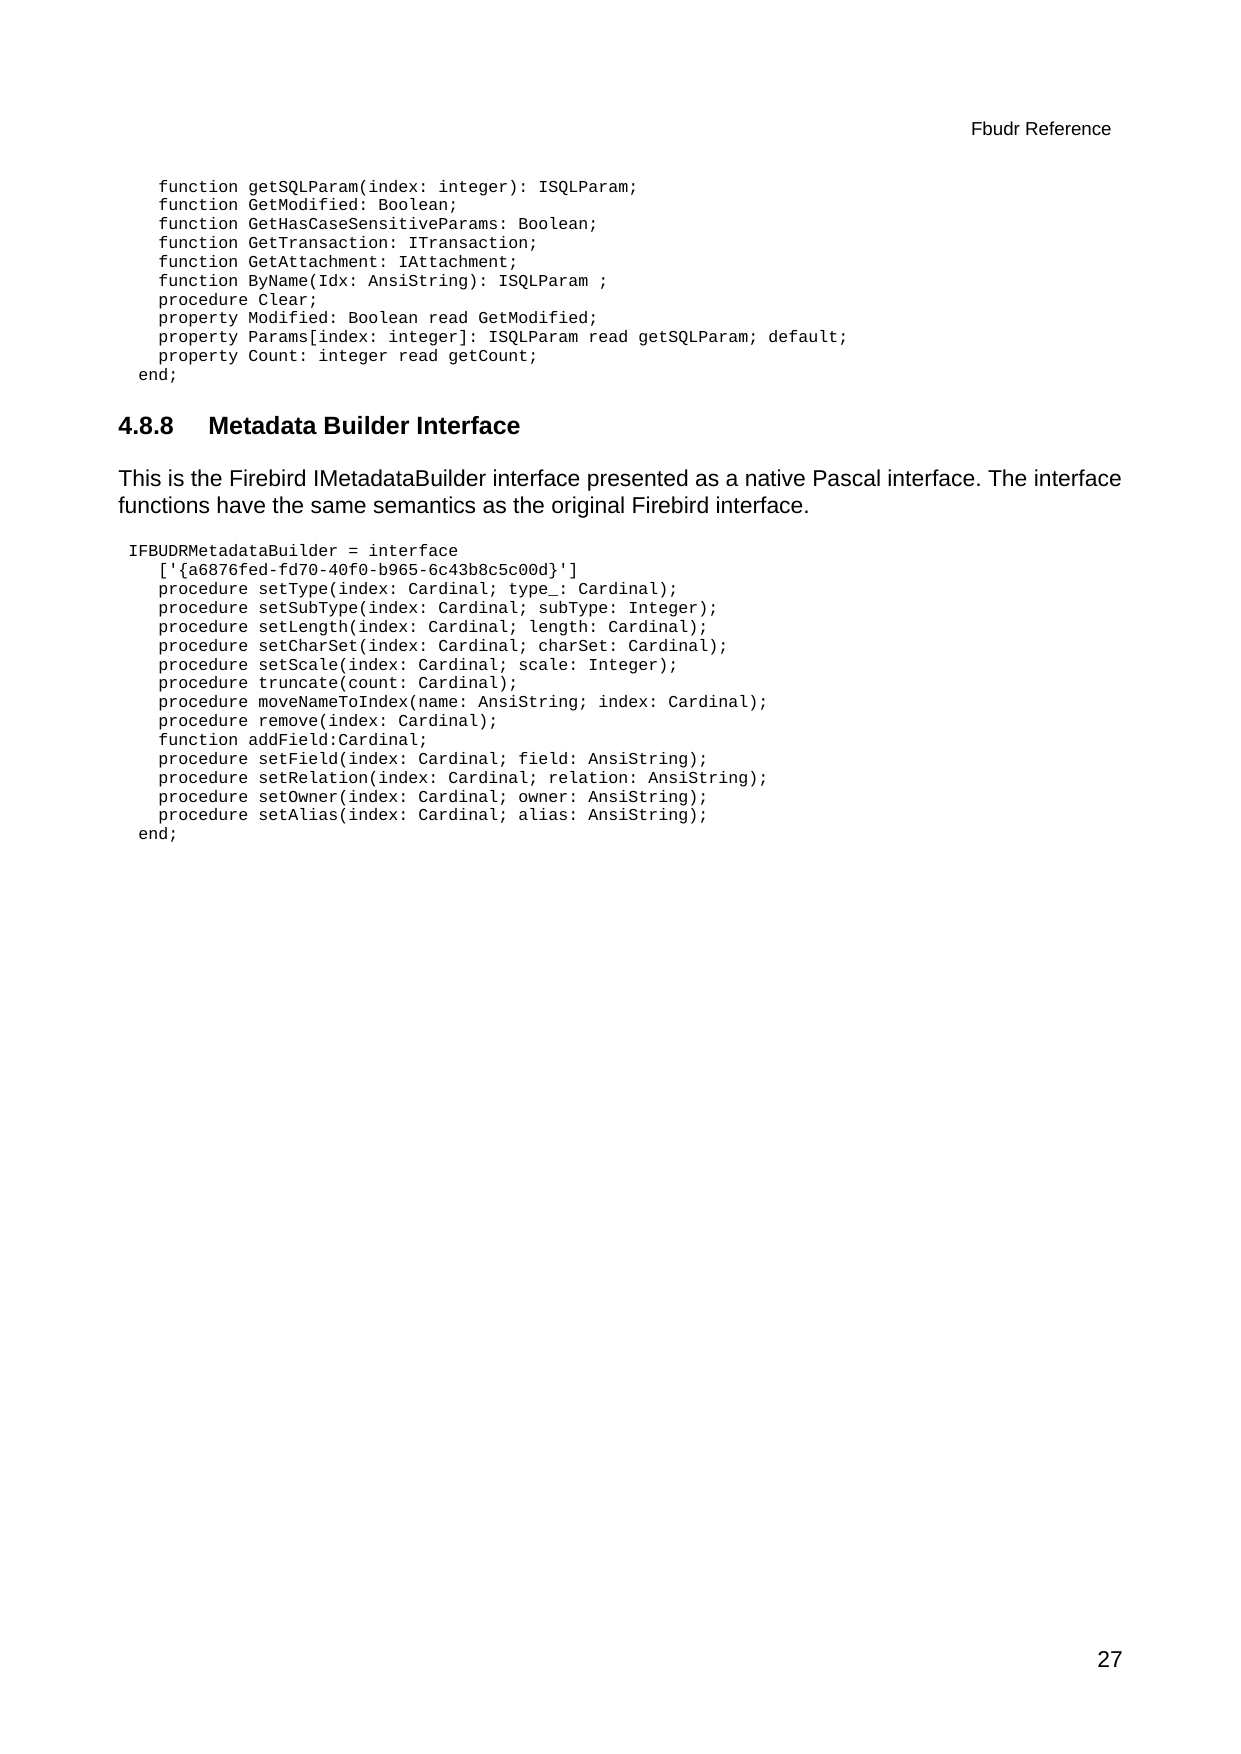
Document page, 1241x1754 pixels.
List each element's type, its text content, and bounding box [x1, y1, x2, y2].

text property Params[index: integer]: ISQLParam read getSQLParam; default; [118, 329, 1122, 348]
text property Modified: Boolean read GetModified; [118, 310, 1122, 329]
text ['{a6876fed-fd70-40f0-b965-6c43b8c5c00d}'] [118, 562, 1122, 581]
subtitle Metadata Builder Interface [118, 411, 1122, 440]
text procedure setRelation(index: Cardinal; relation: AnsiString); [118, 769, 1122, 788]
text This is the Firebird IMetadataBuilder interface presented as a native Pascal interface. The interface functions have the same semantics as the original Firebird interface. [118, 465, 1122, 518]
text property Count: integer read getCount; [118, 348, 1122, 367]
text end; [118, 826, 1122, 845]
text procedure moveNameToIndex(name: AnsiString; index: Cardinal); [118, 694, 1122, 713]
text end; [118, 367, 1122, 386]
text function addField:Cardinal; [118, 732, 1122, 750]
text procedure Clear; [118, 291, 1122, 310]
text function GetTransaction: ITransaction; [118, 235, 1122, 253]
text procedure truncate(count: Cardinal); [118, 675, 1122, 694]
text procedure remove(index: Cardinal); [118, 713, 1122, 732]
text procedure setScale(index: Cardinal; scale: Integer); [118, 656, 1122, 675]
text procedure setField(index: Cardinal; field: AnsiString); [118, 750, 1122, 769]
text function GetModified: Boolean; [118, 197, 1122, 216]
text procedure setType(index: Cardinal; type_: Cardinal); [118, 581, 1122, 599]
text function getSQLParam(index: integer): ISQLParam; [118, 178, 1122, 197]
text function GetAttachment: IAttachment; [118, 253, 1122, 272]
text procedure setLength(index: Cardinal; length: Cardinal); [118, 618, 1122, 637]
text procedure setSubType(index: Cardinal; subType: Integer); [118, 599, 1122, 618]
text procedure setAlias(index: Cardinal; alias: AnsiString); [118, 807, 1122, 826]
text function ByName(Idx: AnsiString): ISQLParam ; [118, 272, 1122, 291]
text procedure setOwner(index: Cardinal; owner: AnsiString); [118, 788, 1122, 807]
text IFBUDRMetadataBuilder = interface [118, 543, 1122, 562]
text procedure setCharSet(index: Cardinal; charSet: Cardinal); [118, 637, 1122, 656]
text function GetHasCaseSensitiveParams: Boolean; [118, 216, 1122, 235]
